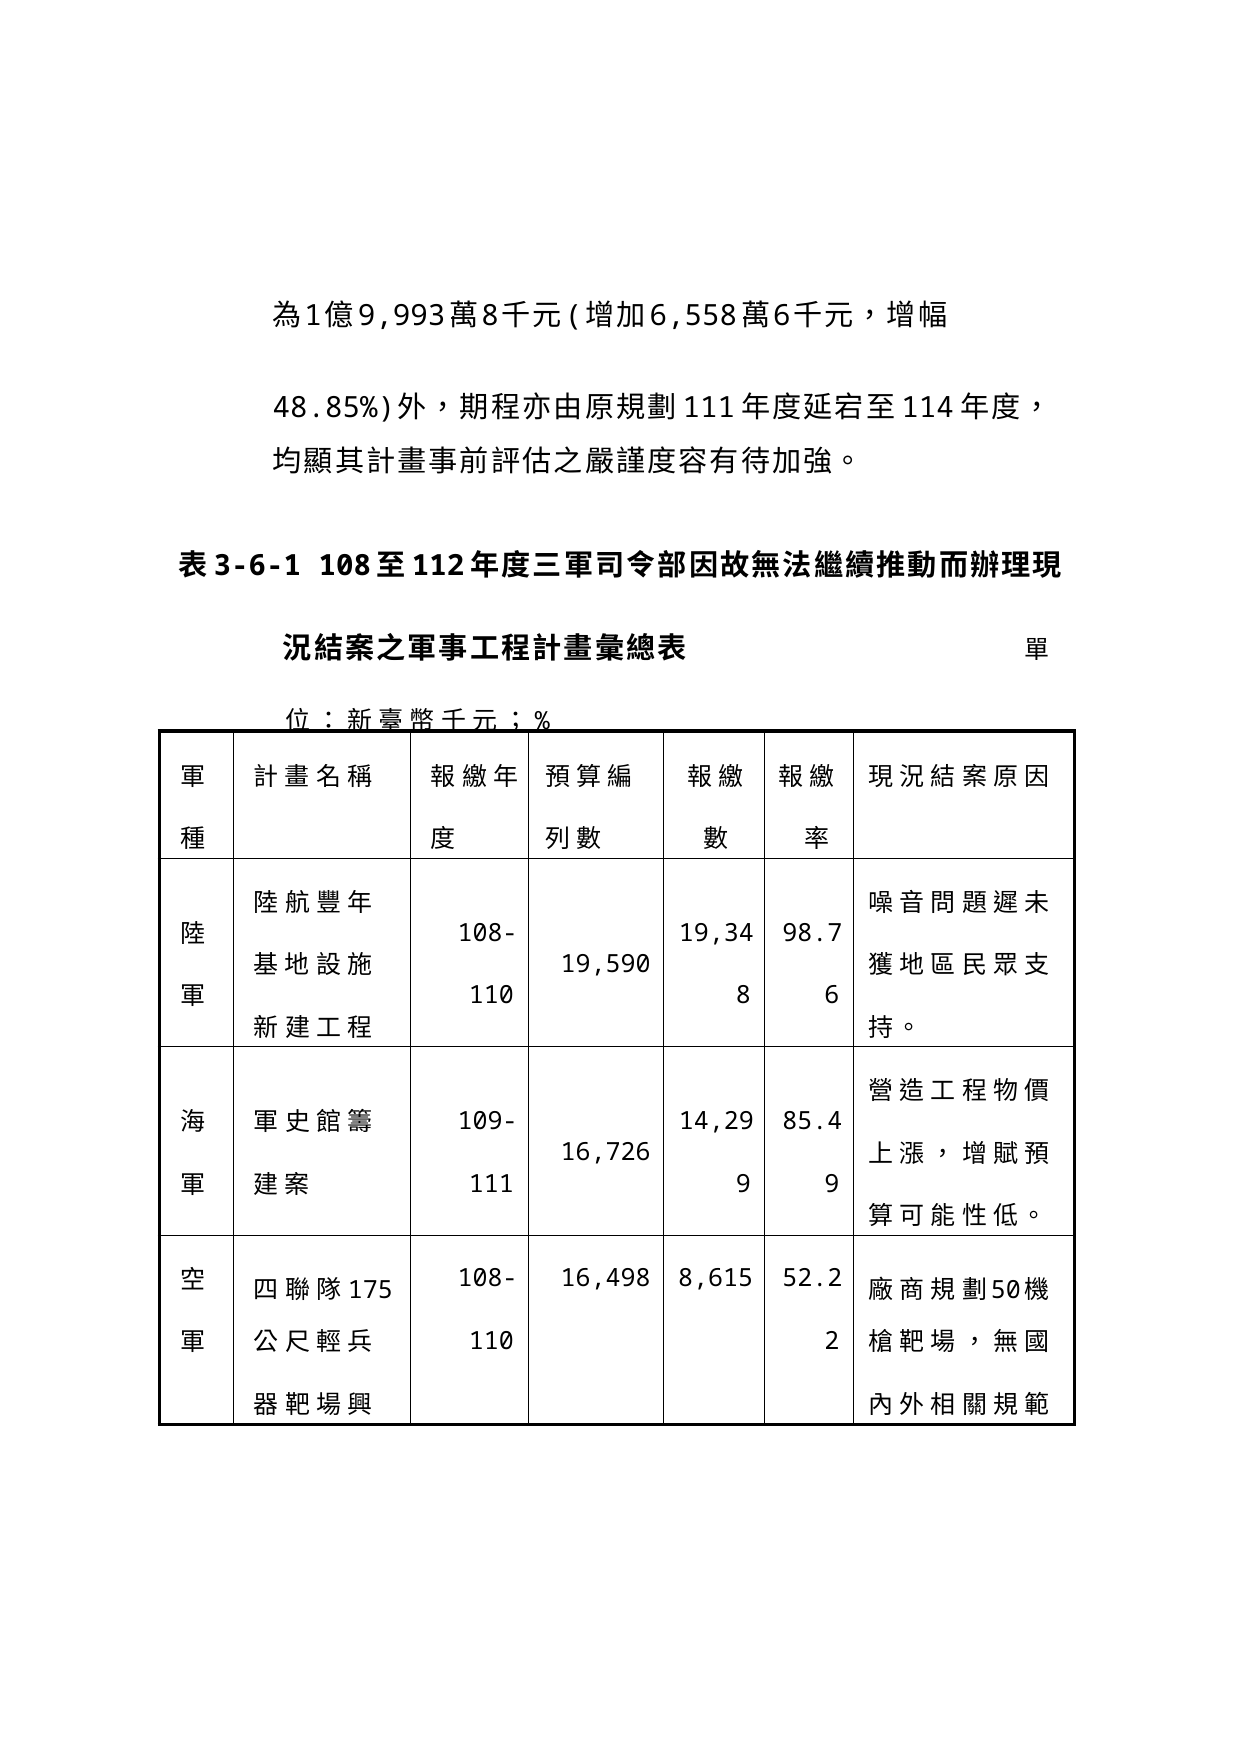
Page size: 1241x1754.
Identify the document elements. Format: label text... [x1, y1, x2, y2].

table_header 報繳率 [765, 733, 853, 857]
table_header 計畫名稱 [234, 733, 410, 857]
table_cell 19,348 [664, 859, 764, 1046]
table_cell 108-110 [411, 1236, 528, 1423]
table_header 報繳年度 [411, 733, 528, 857]
table_cell 52.22 [765, 1236, 853, 1423]
table_cell 85.49 [765, 1047, 853, 1234]
table_cell 16,498 [529, 1236, 663, 1423]
table_cell 空軍 [161, 1236, 233, 1423]
table_header 現況結案原因 [854, 733, 1073, 857]
table_cell 16,726 [529, 1047, 663, 1234]
text 為1億9,993萬8千元(增加6,558萬6千元，增幅48.85%)外，期程亦由原規劃111年度延宕至114年度，均顯其計畫事前評估之嚴謹度容有待加強。 [266, 229, 1063, 479]
table_cell 四聯隊175公尺輕兵器靶場興 [234, 1236, 410, 1423]
table_header 軍種 [161, 733, 233, 857]
table_header 報繳數 [664, 733, 764, 857]
table_cell 廠商規劃50機槍靶場，無國內外相關規範 [854, 1236, 1073, 1423]
table_cell 98.76 [765, 859, 853, 1046]
table_header 預算編列數 [529, 733, 663, 857]
table_cell 陸航豐年基地設施新建工程 [234, 859, 410, 1046]
table_cell 軍史館籌建案 [234, 1047, 410, 1234]
table_cell 噪音問題遲未獲地區民眾支持。 [854, 859, 1073, 1046]
table_cell 19,590 [529, 859, 663, 1046]
table_cell 8,615 [664, 1236, 764, 1423]
table_cell 14,299 [664, 1047, 764, 1234]
table_cell 陸軍 [161, 859, 233, 1046]
text 表3-6-1 108至112年度三軍司令部因故無法繼續推動而辦理現況結案之軍事工程計畫彙總表 單位：新臺幣千元；% [148, 479, 1063, 729]
table_cell 108-110 [411, 859, 528, 1046]
table_cell 營造工程物價上漲，增賦預算可能性低。 [854, 1047, 1073, 1234]
table_cell 109-111 [411, 1047, 528, 1234]
table_cell 海軍 [161, 1047, 233, 1234]
